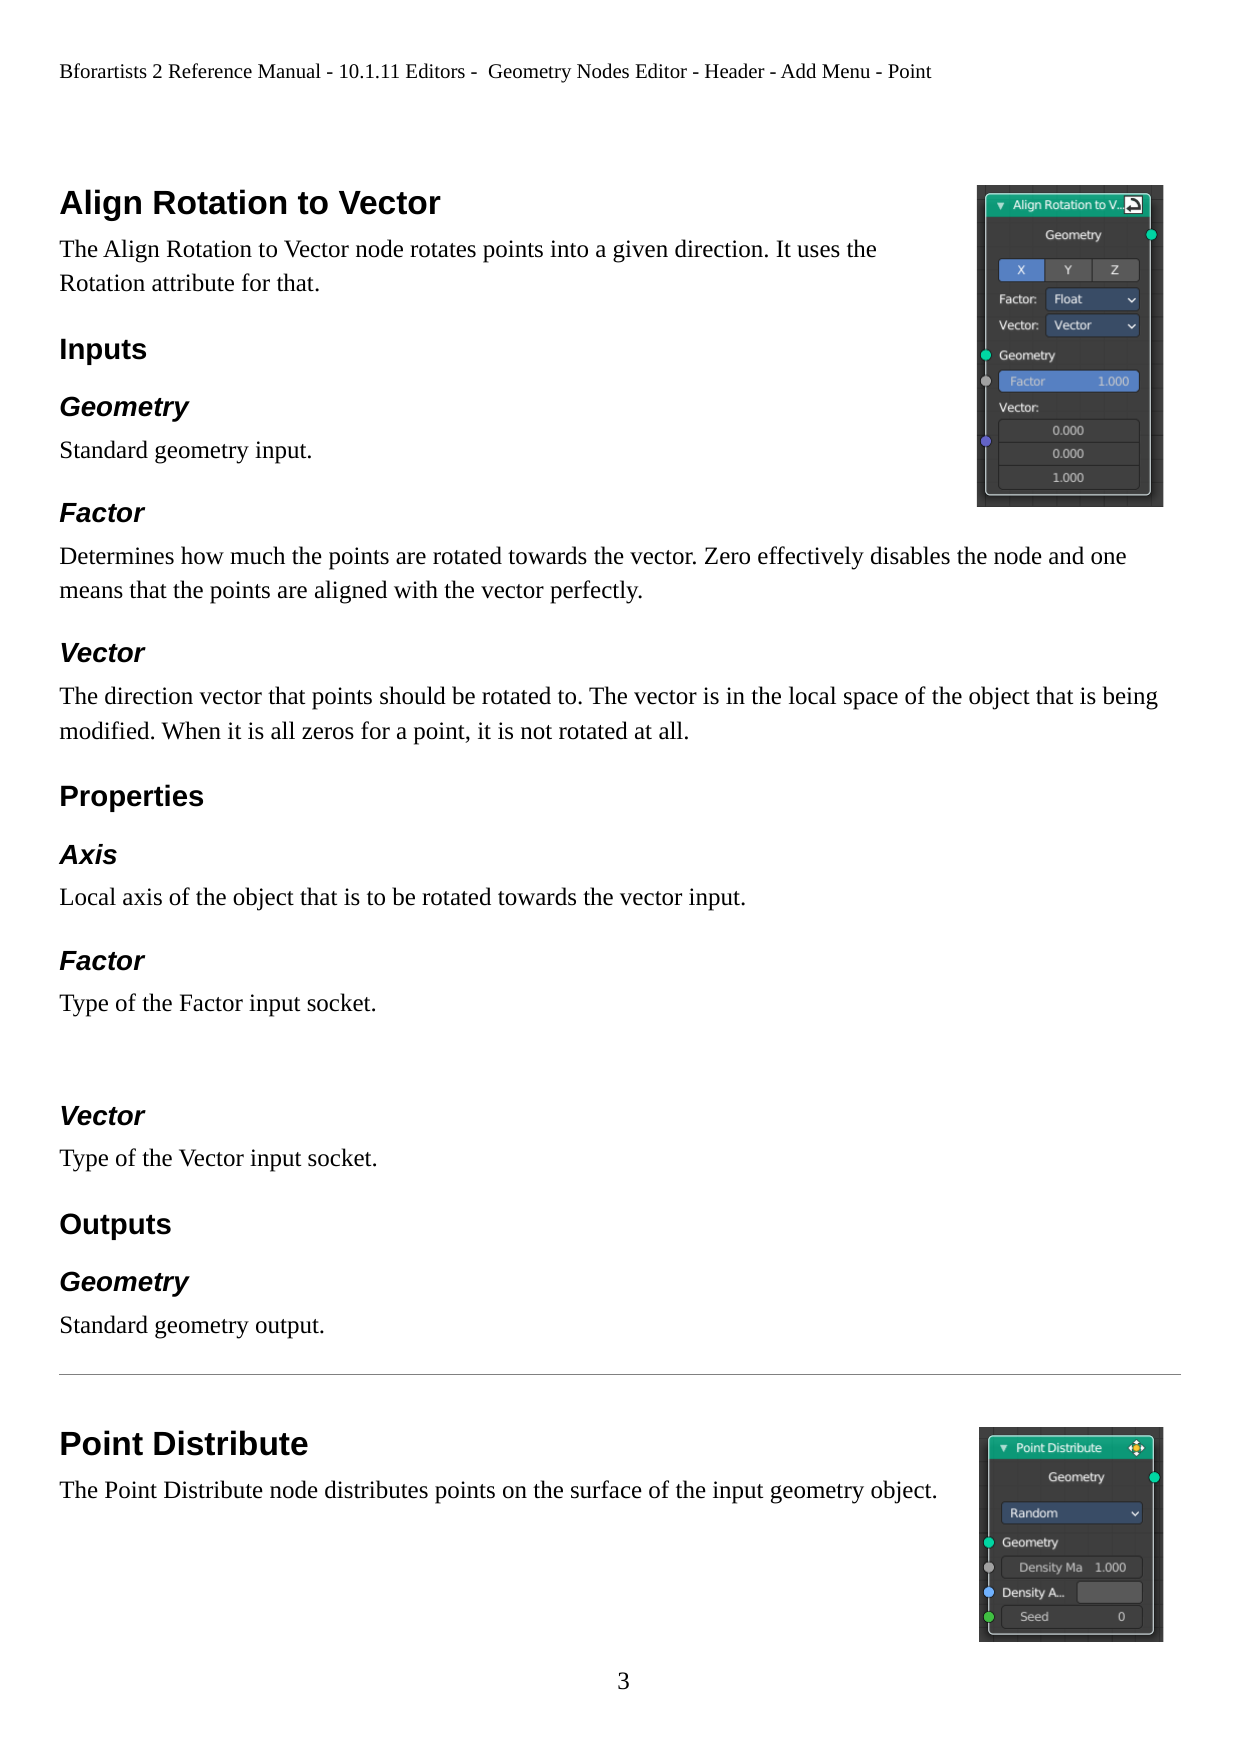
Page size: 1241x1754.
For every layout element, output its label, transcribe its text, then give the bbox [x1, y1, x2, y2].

text Standard geometry input. [59, 435, 976, 464]
subtitle Factor [59, 944, 1181, 976]
text Type of the Factor input socket. [59, 988, 1181, 1017]
picture [976, 185, 1164, 507]
subtitle Geometry [59, 391, 976, 422]
subtitle Inputs [59, 332, 976, 366]
subtitle Axis [59, 838, 1181, 870]
subtitle Vector [59, 1099, 1181, 1131]
text Local axis of the object that is to be rotated towards the vector input. [59, 882, 1181, 911]
text [1164, 435, 1181, 464]
subtitle Point Distribute [59, 1424, 1181, 1463]
subtitle Factor [59, 496, 1181, 528]
text The Point Distribute node distributes points on the surface of the input geometry object. [59, 1475, 979, 1504]
picture [979, 1427, 1164, 1642]
subtitle [1164, 332, 1181, 366]
subtitle Properties [59, 779, 1181, 813]
text The Align Rotation to Vector node rotates points into a given direction. It uses the Rotation attribute for that. [59, 234, 976, 297]
subtitle Vector [59, 637, 1181, 669]
subtitle Outputs [59, 1207, 1181, 1241]
text Type of the Vector input socket. [59, 1143, 1181, 1172]
text Standard geometry output. [59, 1310, 1181, 1339]
subtitle [1164, 391, 1181, 422]
text The direction vector that points should be rotated to. The vector is in the local space of the object that is being modified. When it is all zeros for a point, it is not rotated at all. [59, 681, 1181, 744]
subtitle Align Rotation to Vector [59, 182, 1181, 221]
subtitle Geometry [59, 1266, 1181, 1298]
text Determines how much the points are rotated towards the vector. Zero effectively disables the node and one means that the points are aligned with the vector perfectly. [59, 541, 1181, 604]
